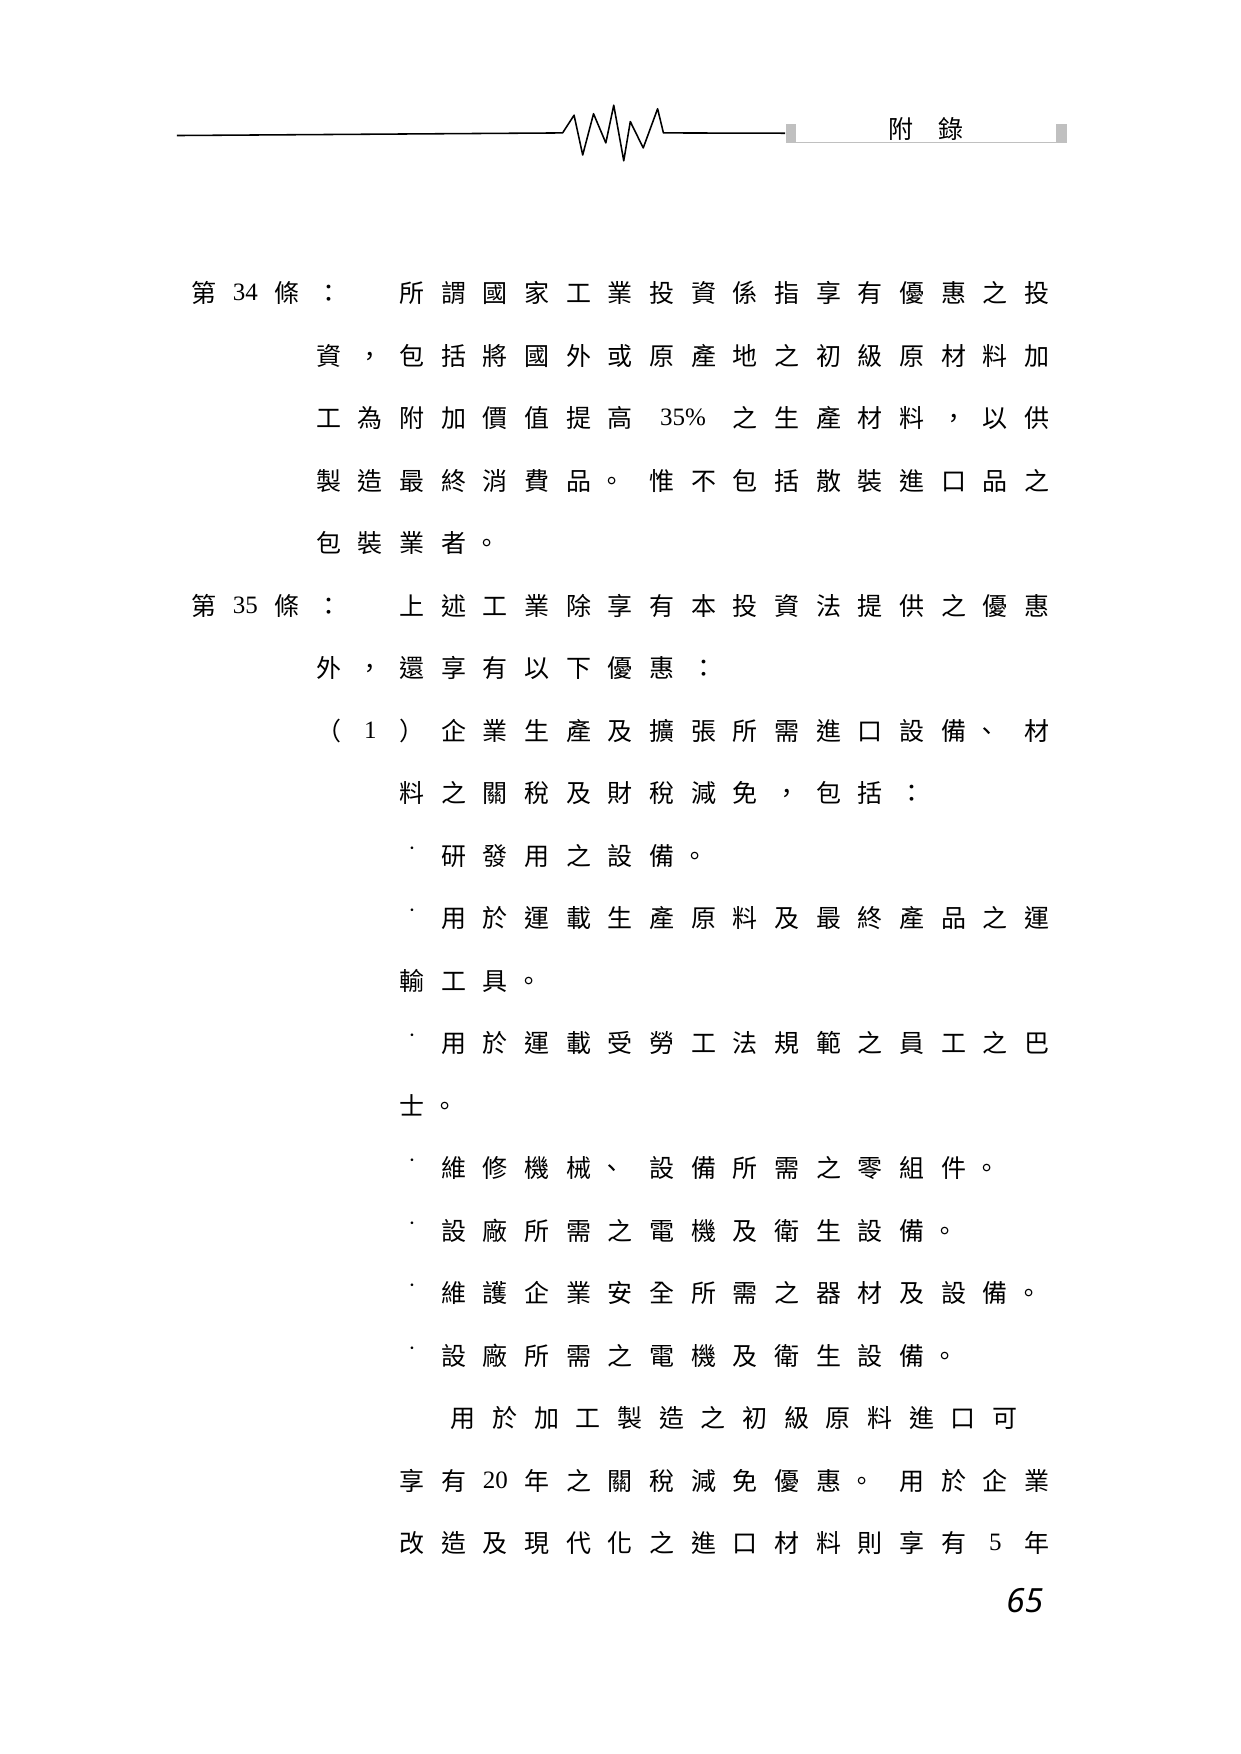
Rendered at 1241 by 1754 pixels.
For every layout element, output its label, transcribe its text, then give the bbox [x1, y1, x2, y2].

text ˙設廠所需之電機及衛生設備。 [355, 1188, 1058, 1250]
text ˙用於運載受勞工法規範之員工之巴士。 [355, 1000, 1058, 1125]
text ˙維護企業安全所需之器材及設備。 [355, 1250, 1058, 1313]
text 第35條： 上述工業除享有本投資法提供之優惠外，還享有以下優惠： [183, 563, 1058, 688]
text ˙設廠所需之電機及衛生設備。 [355, 1313, 1058, 1375]
text ˙研發用之設備。 [355, 813, 1058, 875]
text ˙用於運載生產原料及最終產品之運輸工具。 [355, 875, 1058, 1000]
text ˙維修機械、設備所需之零組件。 [355, 1125, 1058, 1188]
text 第34條： 所謂國家工業投資係指享有優惠之投資，包括將國外或原產地之初級原材料加工為附加價值提高35%之生產材料，以供製造最終消費品。惟不包括散裝進口品之包裝業者。 [183, 250, 1058, 563]
text （1）企業生產及擴張所需進口設備、材料之關稅及財稅減免，包括： [293, 688, 1058, 813]
text 用於加工製造之初級原料進口可享有20年之關稅減免優惠。用於企業改造及現代化之進口材料則享有5年 [355, 1375, 1058, 1563]
